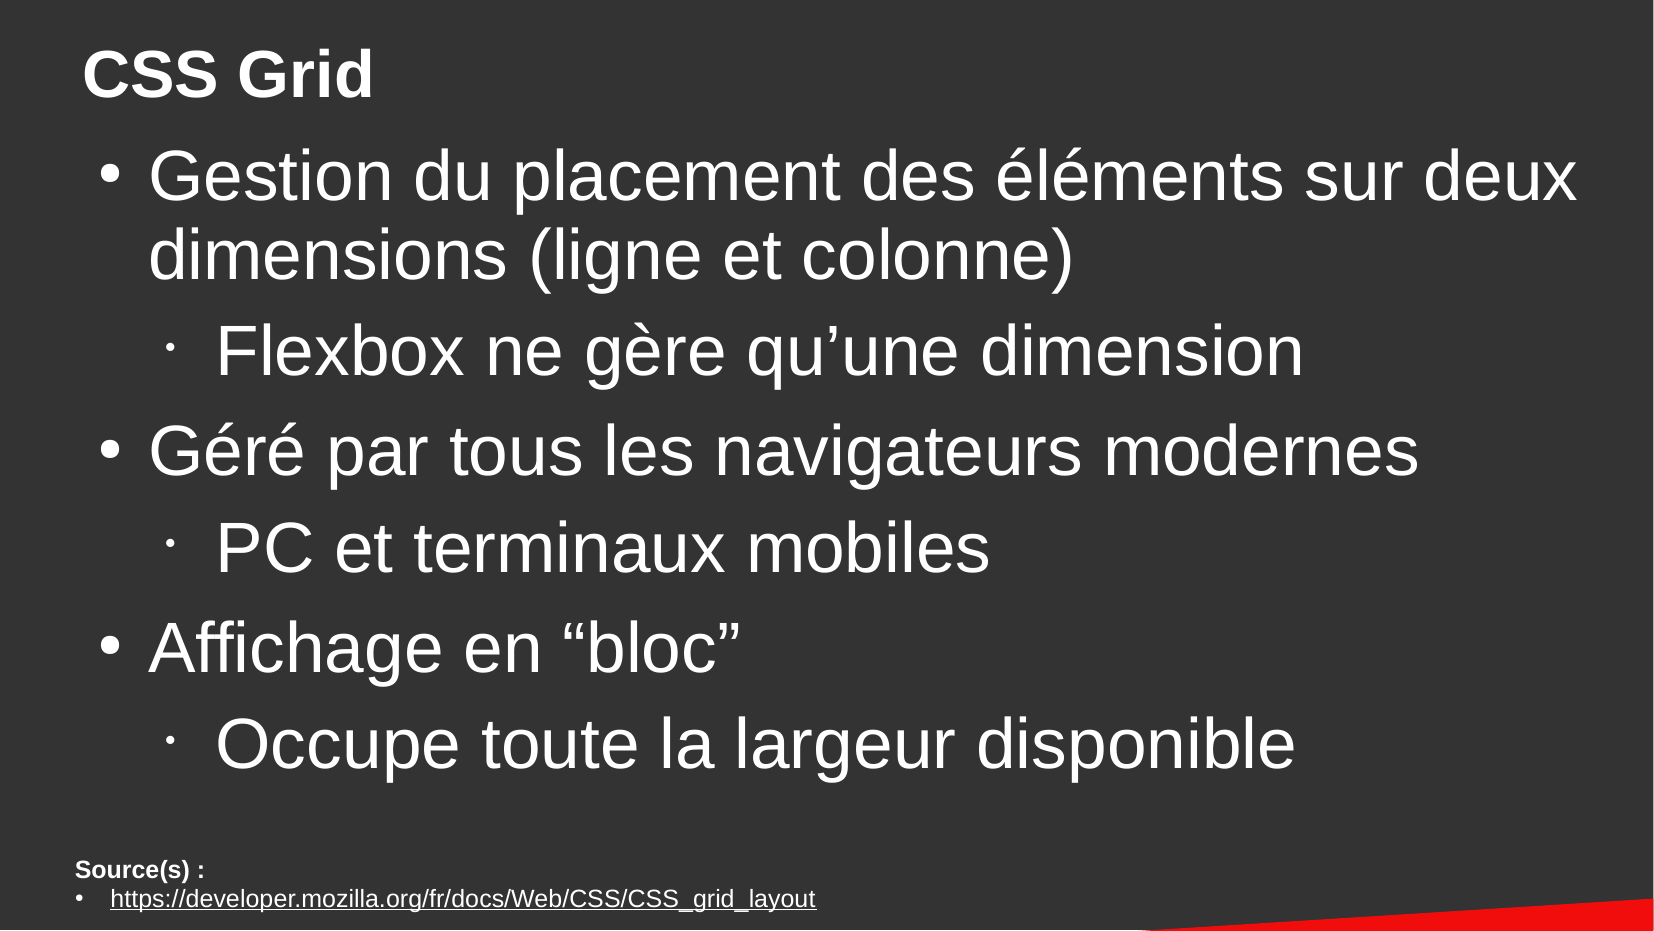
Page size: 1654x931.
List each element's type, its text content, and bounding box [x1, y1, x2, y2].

text_box Source(s) : https://developer.mozilla.org/fr/docs/Web/CSS/CSS_grid_layout [60, 838, 1546, 920]
title CSS Grid [82, 37, 1571, 114]
text_box [1137, 898, 1654, 931]
list Gestion du placement des éléments sur deux dimensions (ligne et colonne) Flexbox ne gère qu’une dimension Géré par tous les navigateurs modernes PC et terminaux mobiles Affichage en “bloc” Occupe toute la largeur disponible [80, 135, 1620, 792]
